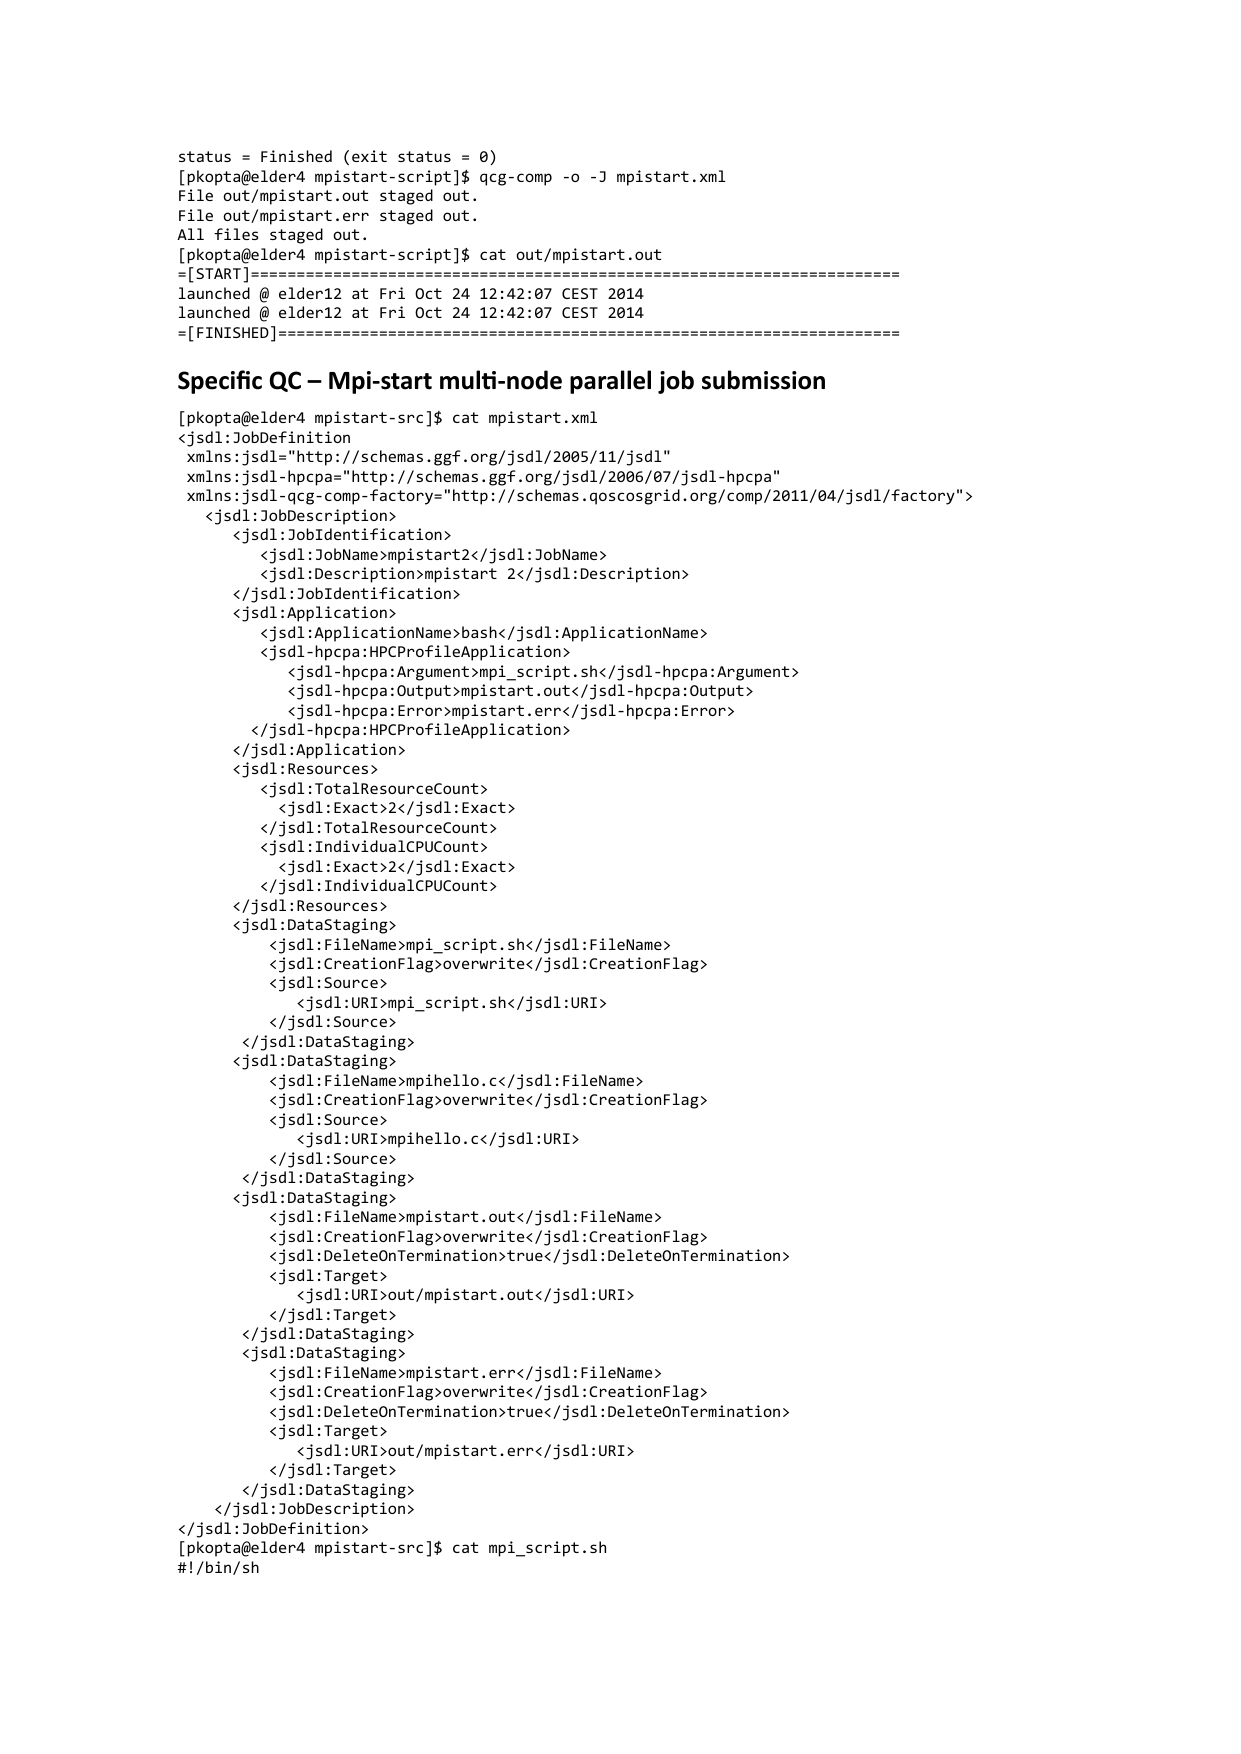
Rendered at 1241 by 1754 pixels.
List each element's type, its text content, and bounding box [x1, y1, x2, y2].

text launched @ elder12 at Fri Oct 24 12:42:07 CEST 2014 [177, 303, 1063, 323]
text <jsdl:Target> [177, 1422, 1063, 1441]
text </jsdl:Target> [177, 1461, 1063, 1480]
text <jsdl-hpcpa:Output>mpistart.out</jsdl-hpcpa:Output> [177, 681, 1063, 701]
text </jsdl:DataStaging> [177, 1032, 1063, 1052]
text <jsdl-hpcpa:HPCProfileApplication> [177, 642, 1063, 662]
text status = Finished (exit status = 0) [177, 148, 1063, 167]
text <jsdl:Source> [177, 1110, 1063, 1129]
text [pkopta@elder4 mpistart-src]$ cat mpistart.xml [177, 409, 1063, 428]
text <jsdl:Resources> [177, 759, 1063, 779]
text </jsdl:Source> [177, 1013, 1063, 1032]
text </jsdl:Resources> [177, 896, 1063, 915]
text <jsdl:IndividualCPUCount> [177, 837, 1063, 857]
text All files staged out. [177, 226, 1063, 245]
text <jsdl:Exact>2</jsdl:Exact> [177, 857, 1063, 876]
text </jsdl:DataStaging> [177, 1480, 1063, 1499]
text <jsdl:CreationFlag>overwrite</jsdl:CreationFlag> [177, 1091, 1063, 1110]
text <jsdl:TotalResourceCount> [177, 779, 1063, 798]
text </jsdl:DataStaging> [177, 1324, 1063, 1344]
text <jsdl:JobIdentification> [177, 526, 1063, 545]
text <jsdl:JobDescription> [177, 506, 1063, 526]
text File out/mpistart.out staged out. [177, 187, 1063, 206]
text <jsdl:Source> [177, 974, 1063, 993]
text <jsdl:DeleteOnTermination>true</jsdl:DeleteOnTermination> [177, 1246, 1063, 1266]
text [pkopta@elder4 mpistart-src]$ cat mpi_script.sh [177, 1538, 1063, 1558]
text <jsdl:CreationFlag>overwrite</jsdl:CreationFlag> [177, 1383, 1063, 1402]
text <jsdl-hpcpa:Argument>mpi_script.sh</jsdl-hpcpa:Argument> [177, 662, 1063, 681]
text </jsdl:IndividualCPUCount> [177, 876, 1063, 896]
text <jsdl:DataStaging> [177, 1188, 1063, 1207]
text =[FINISHED]==================================================================== [177, 323, 1063, 342]
text </jsdl-hpcpa:HPCProfileApplication> [177, 720, 1063, 740]
text </jsdl:TotalResourceCount> [177, 818, 1063, 837]
text <jsdl:ApplicationName>bash</jsdl:ApplicationName> [177, 623, 1063, 642]
text <jsdl:DataStaging> [177, 1052, 1063, 1071]
text <jsdl:Description>mpistart 2</jsdl:Description> [177, 564, 1063, 584]
text <jsdl:FileName>mpistart.err</jsdl:FileName> [177, 1363, 1063, 1383]
text <jsdl:DeleteOnTermination>true</jsdl:DeleteOnTermination> [177, 1402, 1063, 1422]
text File out/mpistart.err staged out. [177, 206, 1063, 226]
text <jsdl:URI>mpihello.c</jsdl:URI> [177, 1129, 1063, 1149]
text <jsdl:Target> [177, 1266, 1063, 1285]
text <jsdl:URI>mpi_script.sh</jsdl:URI> [177, 993, 1063, 1013]
text </jsdl:DataStaging> [177, 1168, 1063, 1188]
text <jsdl:URI>out/mpistart.err</jsdl:URI> [177, 1441, 1063, 1461]
text <jsdl:JobName>mpistart2</jsdl:JobName> [177, 545, 1063, 564]
text <jsdl:CreationFlag>overwrite</jsdl:CreationFlag> [177, 1227, 1063, 1246]
text =[START]======================================================================= [177, 264, 1063, 284]
text <jsdl:Application> [177, 603, 1063, 623]
text </jsdl:Source> [177, 1149, 1063, 1168]
text <jsdl:DataStaging> [177, 915, 1063, 935]
text <jsdl:Exact>2</jsdl:Exact> [177, 798, 1063, 818]
text <jsdl:CreationFlag>overwrite</jsdl:CreationFlag> [177, 954, 1063, 974]
text [pkopta@elder4 mpistart-script]$ cat out/mpistart.out [177, 245, 1063, 264]
text <jsdl:URI>out/mpistart.out</jsdl:URI> [177, 1285, 1063, 1305]
text <jsdl:FileName>mpihello.c</jsdl:FileName> [177, 1071, 1063, 1091]
text </jsdl:Application> [177, 740, 1063, 759]
text </jsdl:JobDescription> [177, 1499, 1063, 1519]
text <jsdl-hpcpa:Error>mpistart.err</jsdl-hpcpa:Error> [177, 701, 1063, 720]
text #!/bin/sh [177, 1558, 1063, 1577]
text xmlns:jsdl-hpcpa="http://schemas.ggf.org/jsdl/2006/07/jsdl-hpcpa" [177, 467, 1063, 487]
text launched @ elder12 at Fri Oct 24 12:42:07 CEST 2014 [177, 284, 1063, 303]
text xmlns:jsdl-qcg-comp-factory="http://schemas.qoscosgrid.org/comp/2011/04/jsdl/factory"> [177, 487, 1063, 506]
subtitle Specific QC – Mpi-start multi-node parallel job submission [177, 363, 1063, 396]
text xmlns:jsdl="http://schemas.ggf.org/jsdl/2005/11/jsdl" [177, 448, 1063, 467]
text </jsdl:JobDefinition> [177, 1519, 1063, 1538]
text [pkopta@elder4 mpistart-script]$ qcg-comp -o -J mpistart.xml [177, 167, 1063, 187]
text <jsdl:FileName>mpistart.out</jsdl:FileName> [177, 1207, 1063, 1227]
text <jsdl:FileName>mpi_script.sh</jsdl:FileName> [177, 935, 1063, 954]
text <jsdl:DataStaging> [177, 1344, 1063, 1363]
text </jsdl:JobIdentification> [177, 584, 1063, 603]
text </jsdl:Target> [177, 1305, 1063, 1324]
text <jsdl:JobDefinition [177, 428, 1063, 448]
